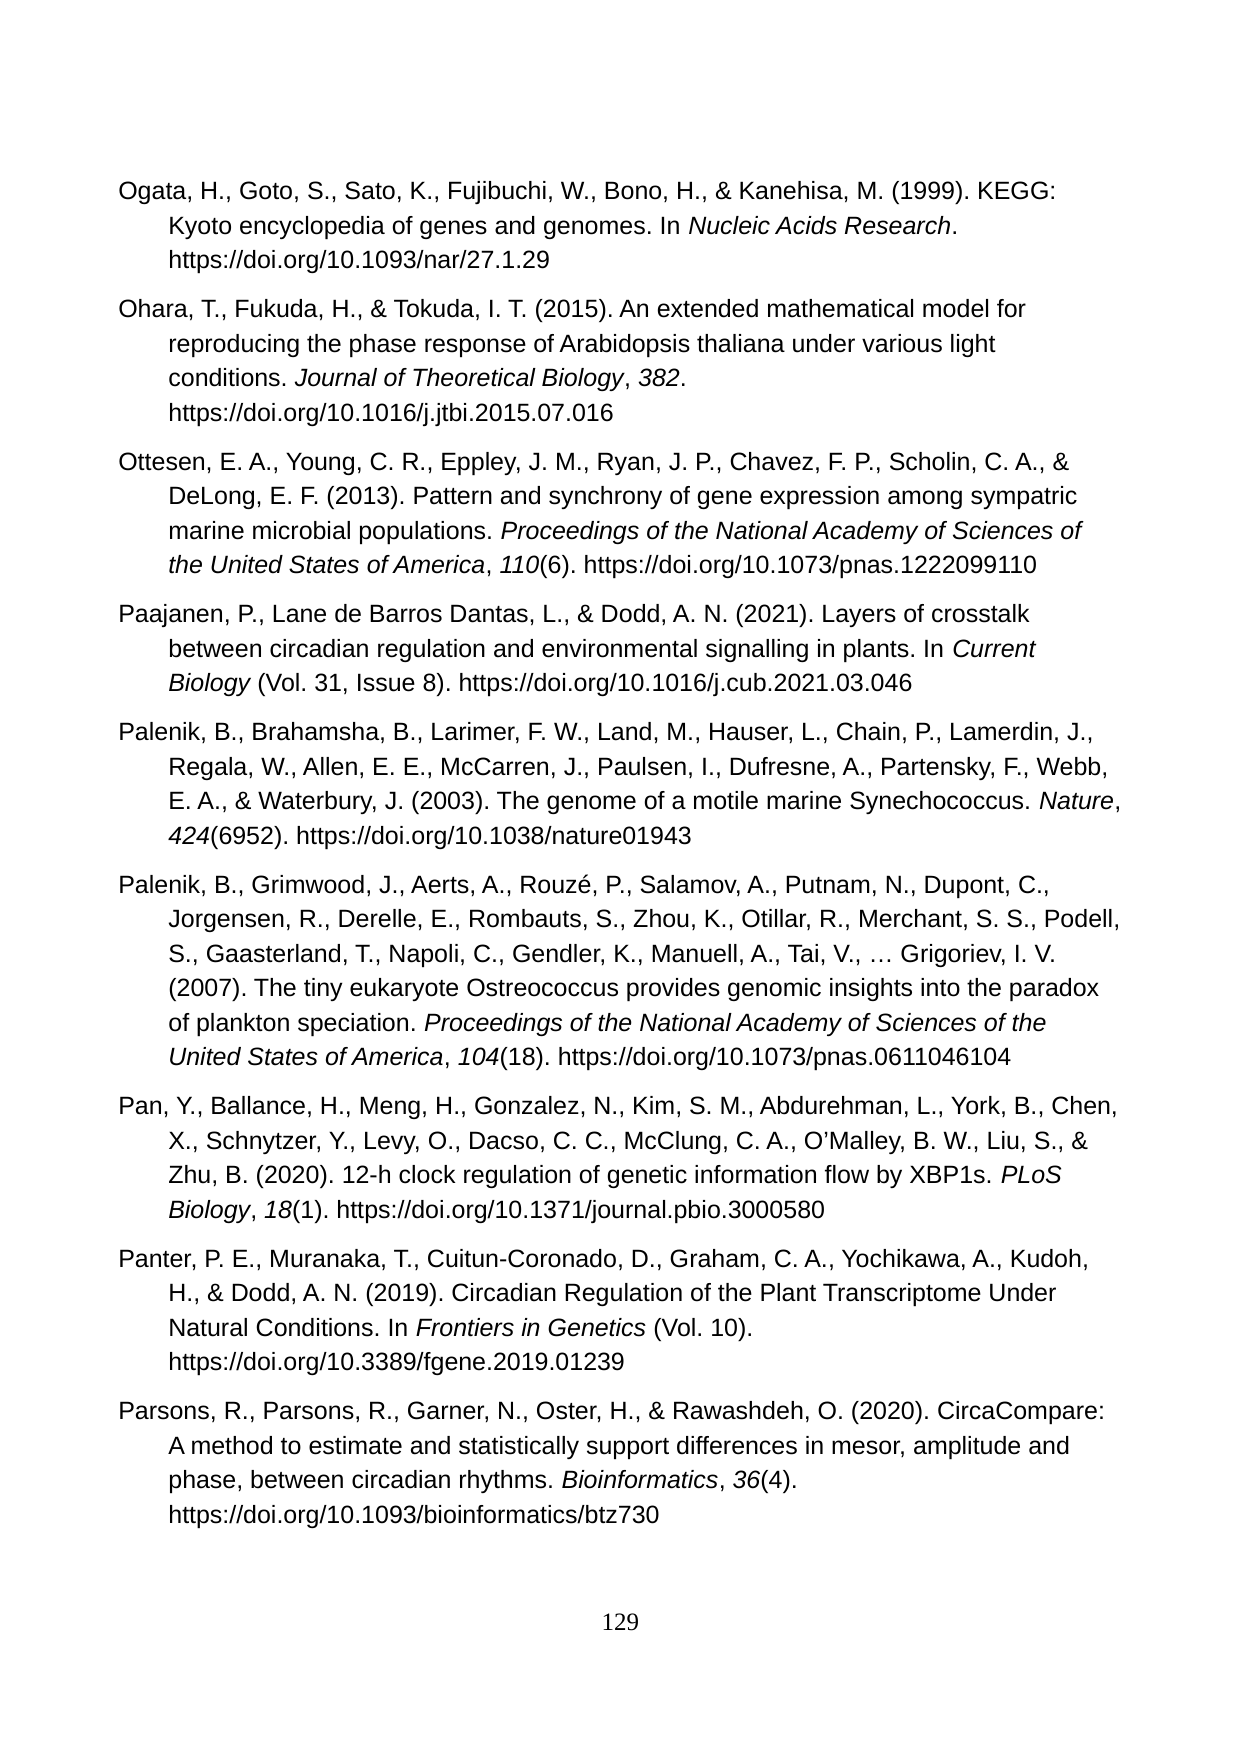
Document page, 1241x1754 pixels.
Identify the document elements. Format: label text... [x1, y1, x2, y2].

text Ogata, H., Goto, S., Sato, K., Fujibuchi, W., Bono, H., & Kanehisa, M. (1999). KEGG: Kyoto encyclopedia of genes and genomes. In Nucleic Acids Research. https://doi.org/10.1093/nar/27.1.29 [118, 176, 1122, 274]
text Pan, Y., Ballance, H., Meng, H., Gonzalez, N., Kim, S. M., Abdurehman, L., York, B., Chen, X., Schnytzer, Y., Levy, O., Dacso, C. C., McClung, C. A., O’Malley, B. W., Liu, S., & Zhu, B. (2020). 12-h clock regulation of genetic information flow by XBP1s. PLoS Biology, 18(1). https://doi.org/10.1371/journal.pbio.3000580 [118, 1091, 1122, 1223]
text Panter, P. E., Muranaka, T., Cuitun-Coronado, D., Graham, C. A., Yochikawa, A., Kudoh, H., & Dodd, A. N. (2019). Circadian Regulation of the Plant Transcriptome Under Natural Conditions. In Frontiers in Genetics (Vol. 10). https://doi.org/10.3389/fgene.2019.01239 [118, 1244, 1122, 1376]
text Palenik, B., Brahamsha, B., Larimer, F. W., Land, M., Hauser, L., Chain, P., Lamerdin, J., Regala, W., Allen, E. E., McCarren, J., Paulsen, I., Dufresne, A., Partensky, F., Webb, E. A., & Waterbury, J. (2003). The genome of a motile marine Synechococcus. Nature, 424(6952). https://doi.org/10.1038/nature01943 [118, 717, 1122, 849]
text Ohara, T., Fukuda, H., & Tokuda, I. T. (2015). An extended mathematical model for reproducing the phase response of Arabidopsis thaliana under various light conditions. Journal of Theoretical Biology, 382. https://doi.org/10.1016/j.jtbi.2015.07.016 [118, 294, 1122, 427]
text Parsons, R., Parsons, R., Garner, N., Oster, H., & Rawashdeh, O. (2020). CircaCompare: A method to estimate and statistically support differences in mesor, amplitude and phase, between circadian rhythms. Bioinformatics, 36(4). https://doi.org/10.1093/bioinformatics/btz730 [118, 1396, 1122, 1528]
text Palenik, B., Grimwood, J., Aerts, A., Rouzé, P., Salamov, A., Putnam, N., Dupont, C., Jorgensen, R., Derelle, E., Rombauts, S., Zhou, K., Otillar, R., Merchant, S. S., Podell, S., Gaasterland, T., Napoli, C., Gendler, K., Manuell, A., Tai, V., … Grigoriev, I. V. (2007). The tiny eukaryote Ostreococcus provides genomic insights into the paradox of plankton speciation. Proceedings of the National Academy of Sciences of the United States of America, 104(18). https://doi.org/10.1073/pnas.0611046104 [118, 870, 1122, 1071]
text Paajanen, P., Lane de Barros Dantas, L., & Dodd, A. N. (2021). Layers of crosstalk between circadian regulation and environmental signalling in plants. In Current Biology (Vol. 31, Issue 8). https://doi.org/10.1016/j.cub.2021.03.046 [118, 599, 1122, 697]
text Ottesen, E. A., Young, C. R., Eppley, J. M., Ryan, J. P., Chavez, F. P., Scholin, C. A., & DeLong, E. F. (2013). Pattern and synchrony of gene expression among sympatric marine microbial populations. Proceedings of the National Academy of Sciences of the United States of America, 110(6). https://doi.org/10.1073/pnas.1222099110 [118, 447, 1122, 579]
